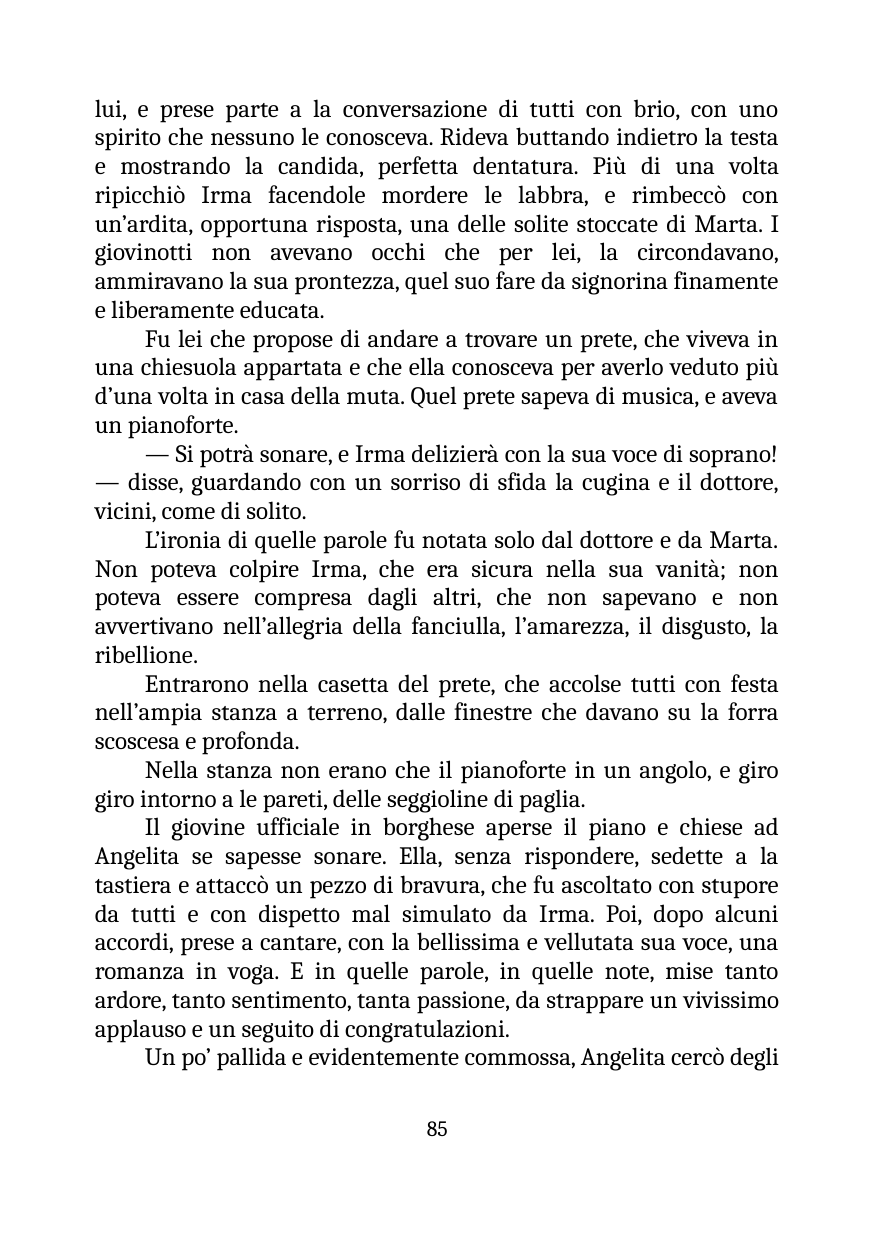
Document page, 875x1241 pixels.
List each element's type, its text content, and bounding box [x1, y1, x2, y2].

text Un po’ pallida e evidentemente commossa, Angelita cercò degli [94, 1043, 779, 1072]
text Fu lei che propose di andare a trovare un prete, che viveva in una chiesuola appartata e che ella conosceva per averlo veduto più d’una volta in casa della muta. Quel prete sapeva di musica, e aveva un pianoforte. [94, 324, 779, 439]
text Nella stanza non erano che il pianoforte in un angolo, e giro giro intorno a le pareti, delle seggioline di paglia. [94, 756, 779, 813]
text — Si potrà sonare, e Irma delizierà con la sua voce di soprano! — disse, guardando con un sorriso di sfida la cugina e il dottore, vicini, come di solito. [94, 439, 779, 526]
text L’ironia di quelle parole fu notata solo dal dottore e da Marta. Non poteva colpire Irma, che era sicura nella sua vanità; non poteva essere compresa dagli altri, che non sapevano e non avvertivano nell’allegria della fanciulla, l’amarezza, il disgusto, la ribellione. [94, 526, 779, 669]
text Il giovine ufficiale in borghese aperse il piano e chiese ad Angelita se sapesse sonare. Ella, senza rispondere, sedette a la tastiera e attaccò un pezzo di bravura, che fu ascoltato con stupore da tutti e con dispetto mal simulato da Irma. Poi, dopo alcuni accordi, prese a cantare, con la bellissima e vellutata sua voce, una romanza in voga. E in quelle parole, in quelle note, mise tanto ardore, tanto sentimento, tanta passione, da strappare un vivissimo applauso e un seguito di congratulazioni. [94, 813, 779, 1043]
text lui, e prese parte a la conversazione di tutti con brio, con uno spirito che nessuno le conosceva. Rideva buttando indietro la testa e mostrando la candida, perfetta dentatura. Più di una volta ripicchiò Irma facendole mordere le labbra, e rimbeccò con un’ardita, opportuna risposta, una delle solite stoccate di Marta. I giovinotti non avevano occhi che per lei, la circondavano, ammiravano la sua prontezza, quel suo fare da signorina finamente e liberamente educata. [94, 94, 779, 324]
text Entrarono nella casetta del prete, che accolse tutti con festa nell’ampia stanza a terreno, dalle finestre che davano su la forra scoscesa e profonda. [94, 669, 779, 756]
